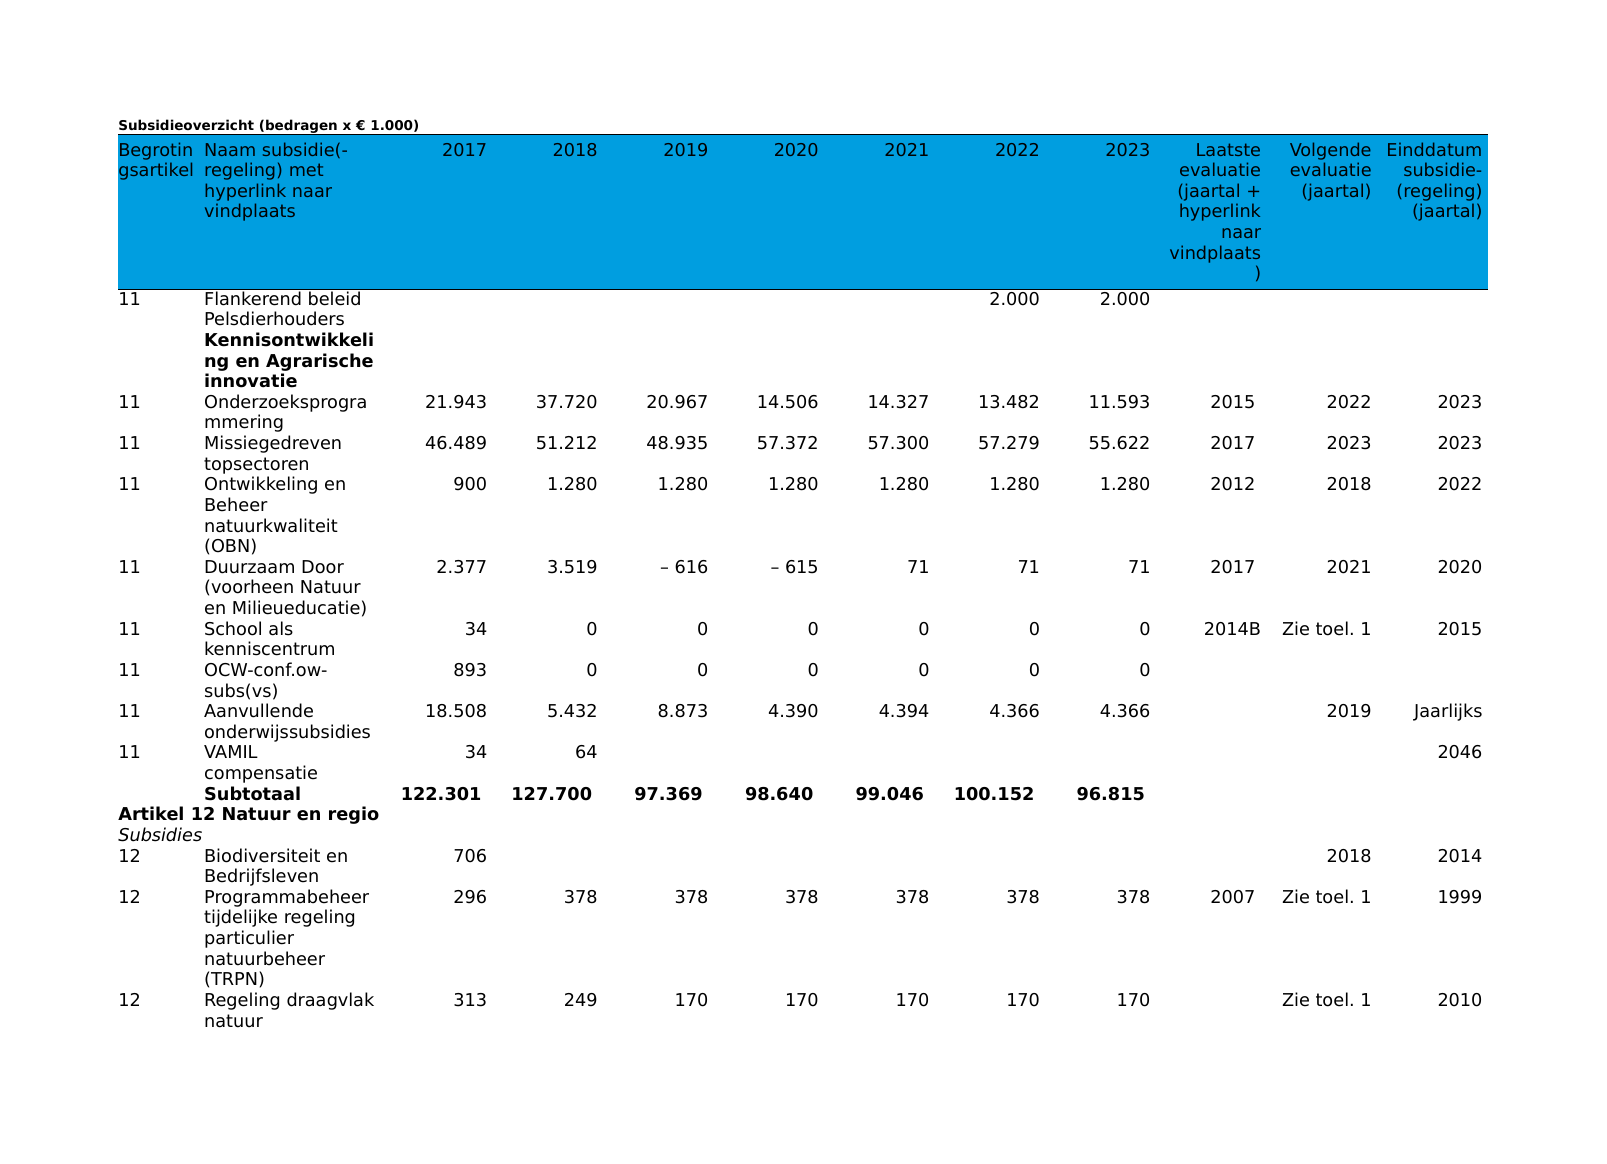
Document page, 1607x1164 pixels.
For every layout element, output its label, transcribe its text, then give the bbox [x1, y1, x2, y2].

table_cell 170 [603, 990, 714, 1031]
table_header Subsidieoverzicht (bedragen x € 1.000) [118, 118, 1488, 134]
table_cell 96.815 [1046, 784, 1156, 804]
table_cell 378 [1046, 887, 1156, 990]
table_cell 2.377 [382, 557, 493, 619]
table_cell 11 [118, 619, 198, 660]
table_cell 2019 [603, 135, 714, 289]
table_cell OCW-conf.ow-subs(vs) [198, 660, 382, 701]
table_cell 0 [714, 660, 824, 701]
table_cell 378 [603, 887, 714, 990]
table_cell Zie toel. 1 [1267, 887, 1377, 990]
table_cell 1.280 [825, 474, 935, 557]
table_cell 64 [493, 743, 603, 784]
table_cell 900 [382, 474, 493, 557]
table_cell [825, 743, 935, 784]
table_cell 2022 [1377, 474, 1488, 557]
table_cell [1377, 804, 1488, 825]
table_cell Flankerend beleid Pelsdierhouders [198, 290, 382, 330]
table_cell 11 [118, 433, 198, 474]
table_cell [714, 290, 824, 330]
table_cell 11 [118, 557, 198, 619]
table_cell Naam subsidie(-regeling) met hyperlink naar vindplaats [198, 135, 382, 289]
table_cell [1046, 804, 1156, 825]
table_cell 11 [118, 474, 198, 557]
table_cell [1377, 330, 1488, 392]
table_cell [493, 330, 603, 392]
table_cell 13.482 [935, 392, 1046, 433]
table_cell [1267, 825, 1377, 846]
table_cell 2010 [1377, 990, 1488, 1031]
table_cell [493, 846, 603, 887]
table_cell 0 [1046, 660, 1156, 701]
table_cell 11 [118, 392, 198, 433]
table_cell Aanvullende onderwijssubsidies [198, 701, 382, 742]
table_cell 51.212 [493, 433, 603, 474]
table_cell Einddatum subsidie- (regeling) (jaartal) [1377, 135, 1488, 289]
table_cell [1267, 804, 1377, 825]
table_cell [935, 846, 1046, 887]
table_cell Laatste evaluatie (jaartal + hyperlink naar vindplaats) [1156, 135, 1267, 289]
table_cell [714, 825, 824, 846]
table_cell 71 [935, 557, 1046, 619]
table_cell [1267, 743, 1377, 784]
table_cell 14.506 [714, 392, 824, 433]
table_cell 313 [382, 990, 493, 1031]
table_cell [825, 330, 935, 392]
table_cell Onderzoeksprogrammering [198, 392, 382, 433]
table_cell [382, 825, 493, 846]
table_cell 378 [935, 887, 1046, 990]
table_cell 12 [118, 990, 198, 1031]
table_cell [1046, 743, 1156, 784]
table_cell 100.152 [935, 784, 1046, 804]
table_cell [1377, 290, 1488, 330]
table_cell 55.622 [1046, 433, 1156, 474]
table_cell 2023 [1267, 433, 1377, 474]
table_cell [714, 804, 824, 825]
table_cell [603, 825, 714, 846]
table_cell [1156, 990, 1267, 1031]
table_cell 0 [493, 660, 603, 701]
table_cell 46.489 [382, 433, 493, 474]
table_cell 2021 [1267, 557, 1377, 619]
table_cell Regeling draagvlak natuur [198, 990, 382, 1031]
table_cell 21.943 [382, 392, 493, 433]
table_cell 0 [935, 619, 1046, 660]
table_cell 2023 [1377, 392, 1488, 433]
table_cell 11 [118, 743, 198, 784]
table_cell [1156, 290, 1267, 330]
table_cell [935, 804, 1046, 825]
table_cell 48.935 [603, 433, 714, 474]
table_cell [1156, 825, 1267, 846]
table_cell Kennisontwikkeling en Agrarische innovatie [198, 330, 382, 392]
table_cell 2012 [1156, 474, 1267, 557]
table_cell 2018 [493, 135, 603, 289]
table_cell School als kenniscentrum [198, 619, 382, 660]
table_cell 2015 [1377, 619, 1488, 660]
table_cell 0 [825, 660, 935, 701]
table_cell [603, 290, 714, 330]
table_cell [1377, 825, 1488, 846]
table_cell 127.700 [493, 784, 603, 804]
table_cell 12 [118, 887, 198, 990]
table_cell 34 [382, 619, 493, 660]
table_cell 14.327 [825, 392, 935, 433]
table_cell 12 [118, 846, 198, 887]
table_cell [1156, 784, 1267, 804]
table_cell [1156, 701, 1267, 742]
table_cell 2.000 [935, 290, 1046, 330]
table_cell 4.366 [935, 701, 1046, 742]
table_cell [1156, 804, 1267, 825]
table_cell [118, 330, 198, 392]
table_cell [825, 804, 935, 825]
table_cell 4.394 [825, 701, 935, 742]
table_cell [714, 846, 824, 887]
table_cell [1377, 660, 1488, 701]
table_cell Programmabeheer tijdelijke regeling particulier natuurbeheer (TRPN) [198, 887, 382, 990]
table_cell [382, 804, 493, 825]
table_cell [493, 290, 603, 330]
table_cell [1267, 784, 1377, 804]
table_cell Biodiversiteit en Bedrijfsleven [198, 846, 382, 887]
table_cell 2007 [1156, 887, 1267, 990]
table_cell [1156, 846, 1267, 887]
table_cell Artikel 12 Natuur en regio [118, 804, 382, 825]
table_cell 57.279 [935, 433, 1046, 474]
table_cell 1.280 [714, 474, 824, 557]
table_cell 2017 [1156, 433, 1267, 474]
table_cell Begrotingsartikel [118, 135, 198, 289]
table_cell 0 [1046, 619, 1156, 660]
table_cell Jaarlijks [1377, 701, 1488, 742]
table_cell [603, 804, 714, 825]
table_cell 0 [603, 660, 714, 701]
table_cell 71 [1046, 557, 1156, 619]
table_cell [382, 290, 493, 330]
table_cell 170 [935, 990, 1046, 1031]
table_cell 122.301 [382, 784, 493, 804]
table_cell 98.640 [714, 784, 824, 804]
table_cell [1046, 825, 1156, 846]
table_cell 2021 [825, 135, 935, 289]
table_cell [825, 825, 935, 846]
table_cell 71 [825, 557, 935, 619]
table_cell [1156, 330, 1267, 392]
table_cell [825, 290, 935, 330]
table_cell 170 [714, 990, 824, 1031]
table_cell Missiegedreven topsectoren [198, 433, 382, 474]
table_cell 2022 [935, 135, 1046, 289]
table_cell 0 [935, 660, 1046, 701]
table_cell 2022 [1267, 392, 1377, 433]
table_cell 2018 [1267, 474, 1377, 557]
table_cell [603, 846, 714, 887]
table_cell [935, 330, 1046, 392]
table_cell Volgende evaluatie (jaartal) [1267, 135, 1377, 289]
table_cell Ontwikkeling en Beheer natuurkwaliteit (OBN) [198, 474, 382, 557]
table_cell [1267, 290, 1377, 330]
table_cell [1377, 784, 1488, 804]
table_cell 2014B [1156, 619, 1267, 660]
table_cell 11 [118, 660, 198, 701]
table_cell 11 [118, 701, 198, 742]
table_cell 0 [493, 619, 603, 660]
table_cell [825, 846, 935, 887]
table_cell – 615 [714, 557, 824, 619]
table_cell 34 [382, 743, 493, 784]
table_cell 2020 [1377, 557, 1488, 619]
table_cell 5.432 [493, 701, 603, 742]
table_cell 0 [603, 619, 714, 660]
table_cell 706 [382, 846, 493, 887]
table_cell [714, 743, 824, 784]
table_cell 18.508 [382, 701, 493, 742]
table_cell 97.369 [603, 784, 714, 804]
table_cell [1046, 330, 1156, 392]
table_cell 170 [1046, 990, 1156, 1031]
table_cell 249 [493, 990, 603, 1031]
table_cell 2018 [1267, 846, 1377, 887]
table_cell 1.280 [603, 474, 714, 557]
table_cell 2014 [1377, 846, 1488, 887]
table_cell 57.372 [714, 433, 824, 474]
table_cell 0 [714, 619, 824, 660]
table_cell 2.000 [1046, 290, 1156, 330]
table_cell 2017 [382, 135, 493, 289]
table_cell 378 [714, 887, 824, 990]
table_cell 378 [493, 887, 603, 990]
table_cell 2023 [1377, 433, 1488, 474]
table_cell [493, 804, 603, 825]
table_cell 57.300 [825, 433, 935, 474]
table_cell [603, 743, 714, 784]
table_cell 378 [825, 887, 935, 990]
table_cell [603, 330, 714, 392]
table_cell Zie toel. 1 [1267, 619, 1377, 660]
table_cell 8.873 [603, 701, 714, 742]
table_cell 11 [118, 290, 198, 330]
table_cell 1.280 [493, 474, 603, 557]
table_cell Subtotaal [198, 784, 382, 804]
table_cell 2023 [1046, 135, 1156, 289]
table_cell Subsidies [118, 825, 382, 846]
table_cell [493, 825, 603, 846]
table_cell [935, 825, 1046, 846]
table_cell [118, 784, 198, 804]
table_cell 4.366 [1046, 701, 1156, 742]
table_cell 296 [382, 887, 493, 990]
table_cell 1.280 [935, 474, 1046, 557]
table_cell [1267, 330, 1377, 392]
table_cell [935, 743, 1046, 784]
table_cell 20.967 [603, 392, 714, 433]
table_cell [1156, 660, 1267, 701]
table_cell Zie toel. 1 [1267, 990, 1377, 1031]
table_cell 0 [825, 619, 935, 660]
table_cell [1046, 846, 1156, 887]
table_cell 37.720 [493, 392, 603, 433]
table_cell – 616 [603, 557, 714, 619]
table_cell 99.046 [825, 784, 935, 804]
table_cell [1267, 660, 1377, 701]
table_cell [1156, 743, 1267, 784]
table_cell Duurzaam Door (voorheen Natuur en Milieueducatie) [198, 557, 382, 619]
table_cell 4.390 [714, 701, 824, 742]
table_cell [714, 330, 824, 392]
table_cell 3.519 [493, 557, 603, 619]
table_cell 2017 [1156, 557, 1267, 619]
table_cell 1.280 [1046, 474, 1156, 557]
table_cell 893 [382, 660, 493, 701]
table_cell 1999 [1377, 887, 1488, 990]
table_cell 2015 [1156, 392, 1267, 433]
table_cell 11.593 [1046, 392, 1156, 433]
table_cell [382, 330, 493, 392]
table_cell 170 [825, 990, 935, 1031]
table_cell VAMIL compensatie [198, 743, 382, 784]
table_cell 2046 [1377, 743, 1488, 784]
table_cell 2020 [714, 135, 824, 289]
table_cell 2019 [1267, 701, 1377, 742]
